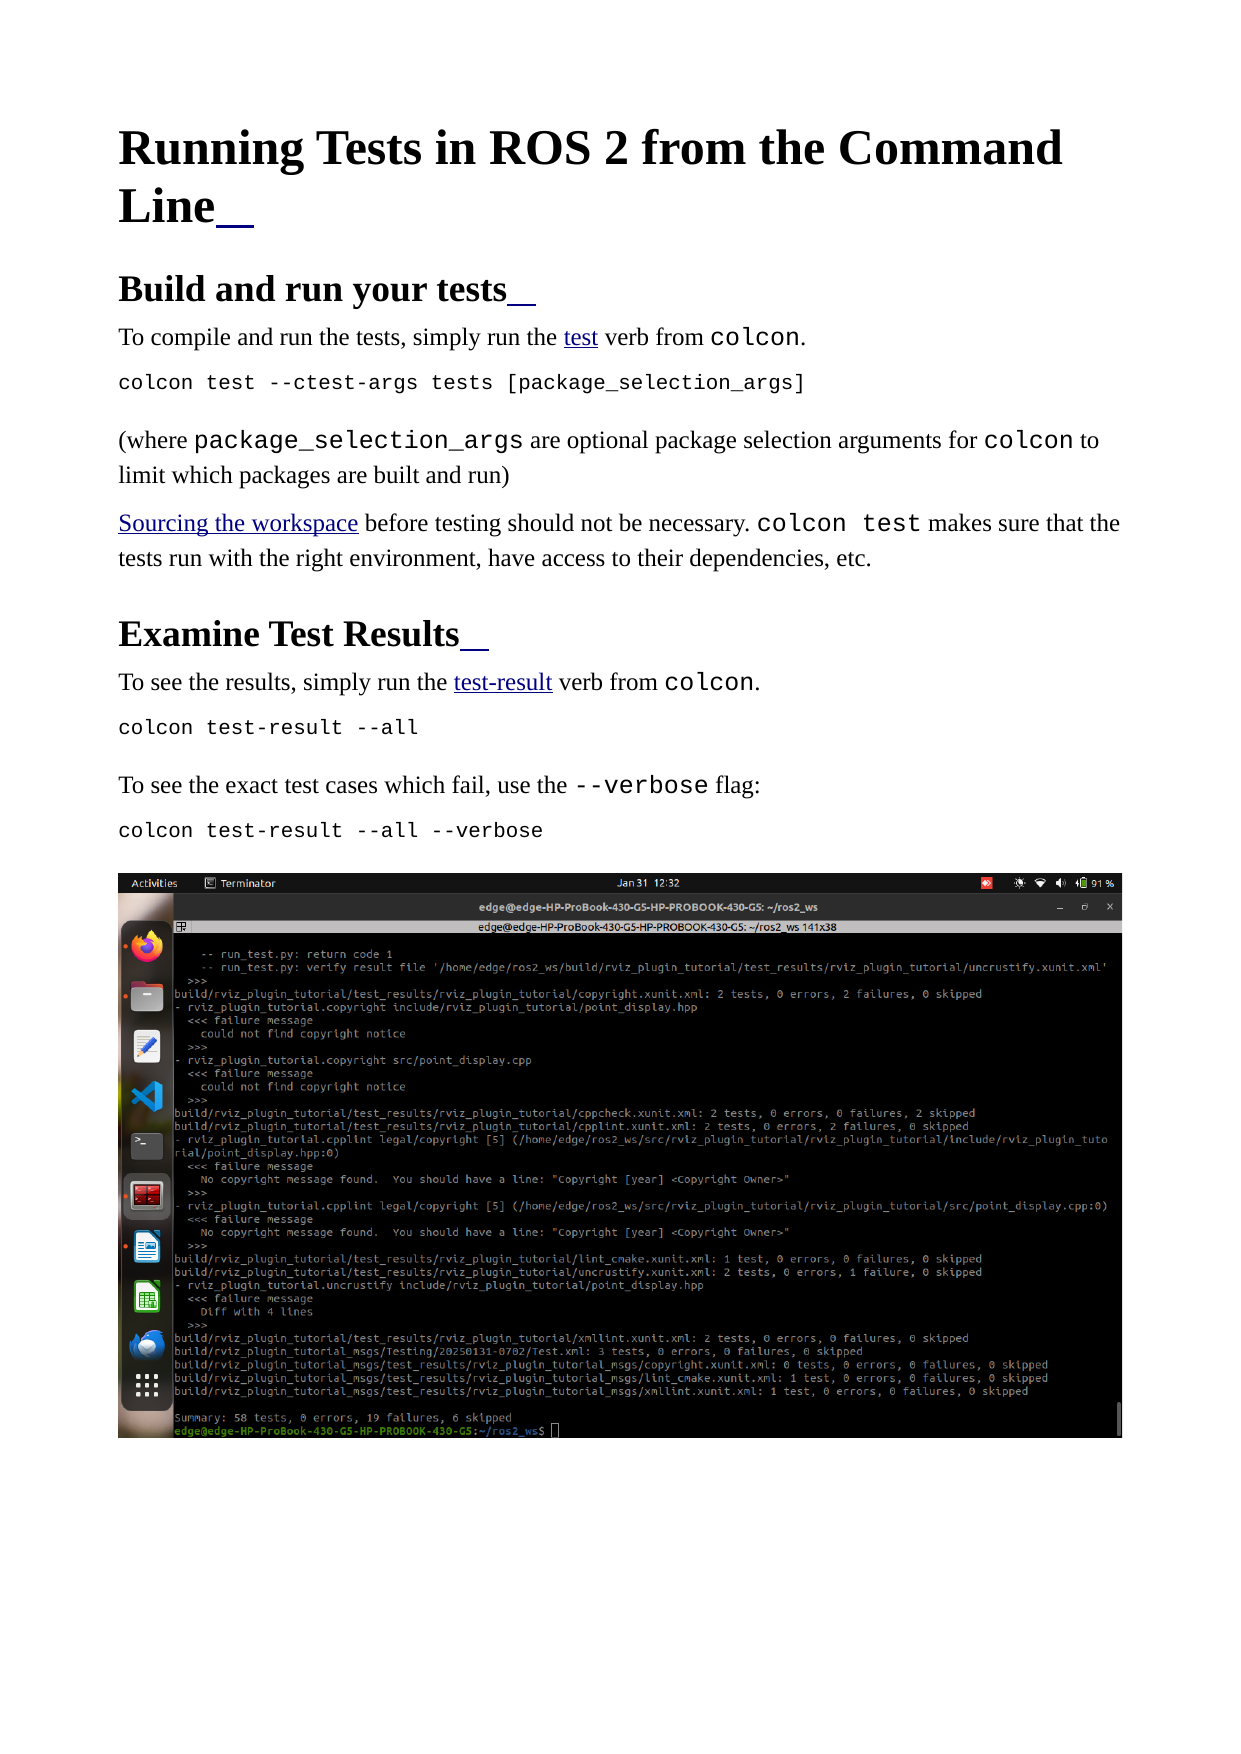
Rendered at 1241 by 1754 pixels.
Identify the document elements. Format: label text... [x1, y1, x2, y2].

text (where package_selection_args are optional package selection arguments for colcon to limit which packages are built and run) [118, 425, 1122, 489]
text To compile and run the tests, simply run the test verb from colcon. [118, 322, 1122, 353]
text Sourcing the workspace before testing should not be necessary. colcon test makes sure that the tests run with the right environment, have access to their dependencies, etc. [118, 508, 1122, 572]
picture [118, 873, 1123, 1438]
text To see the results, simply run the test-result verb from colcon. [118, 667, 1122, 698]
subtitle Build and run your tests [118, 266, 1122, 309]
subtitle Examine Test Results [118, 611, 1122, 654]
subtitle Running Tests in ROS 2 from the Command Line [118, 118, 1122, 233]
text colcon test --ctest-args tests [package_selection_args] [118, 372, 1122, 396]
text To see the exact test cases which fail, use the --verbose flag: [118, 770, 1122, 801]
text colcon test-result --all [118, 717, 1122, 741]
text colcon test-result --all --verbose [118, 820, 1122, 844]
